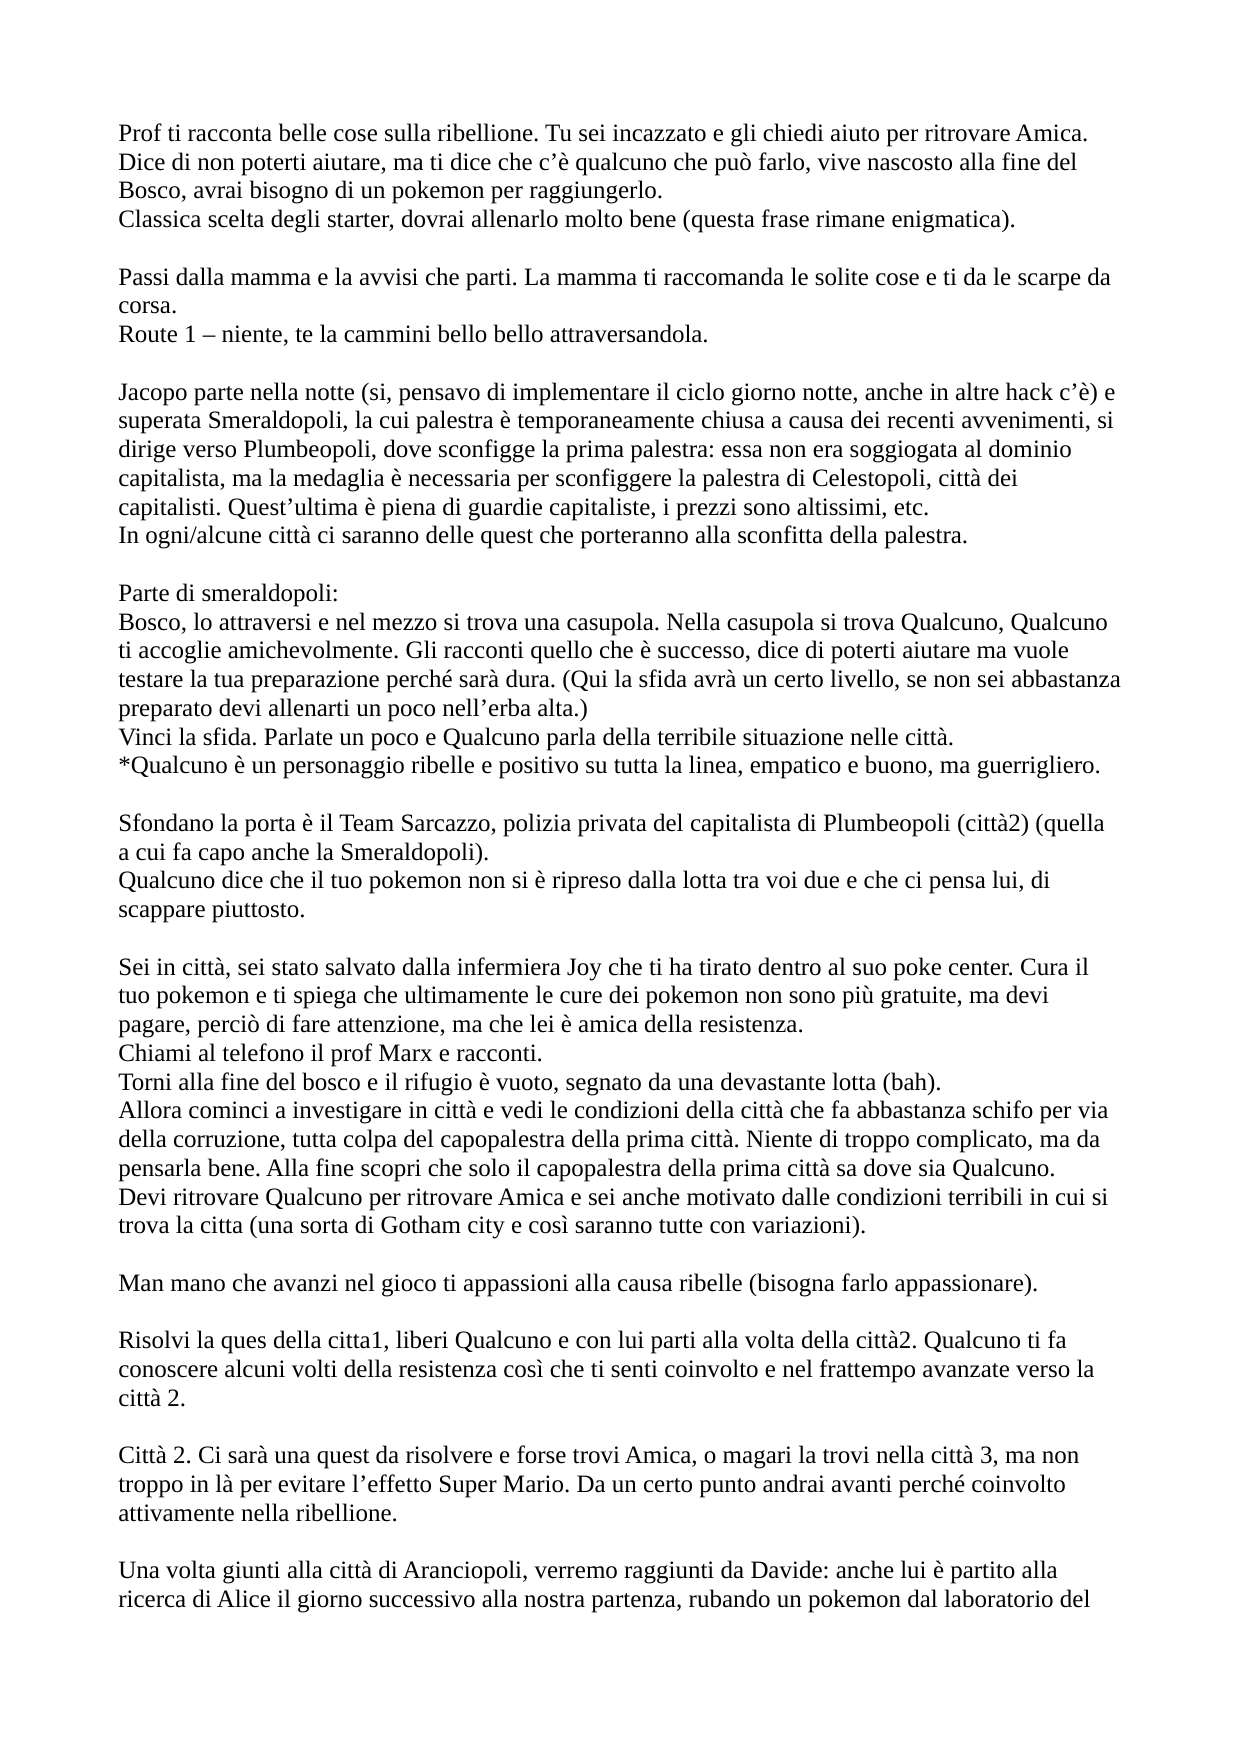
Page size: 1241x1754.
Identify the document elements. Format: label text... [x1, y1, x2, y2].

text Torni alla fine del bosco e il rifugio è vuoto, segnato da una devastante lotta (bah). [118, 1067, 1122, 1096]
text In ogni/alcune città ci saranno delle quest che porteranno alla sconfitta della palestra. [118, 521, 1122, 549]
text Sei in città, sei stato salvato dalla infermiera Joy che ti ha tirato dentro al suo poke center. Cura il tuo pokemon e ti spiega che ultimamente le cure dei pokemon non sono più gratuite, ma devi pagare, perciò di fare attenzione, ma che lei è amica della resistenza. [118, 952, 1122, 1038]
text Passi dalla mamma e la avvisi che parti. La mamma ti raccomanda le solite cose e ti da le scarpe da corsa. [118, 262, 1122, 319]
text Sfondano la porta è il Team Sarcazzo, polizia privata del capitalista di Plumbeopoli (città2) (quella a cui fa capo anche la Smeraldopoli). [118, 808, 1122, 866]
text Man mano che avanzi nel gioco ti appassioni alla causa ribelle (bisogna farlo appassionare). [118, 1268, 1122, 1297]
text Dice di non poterti aiutare, ma ti dice che c’è qualcuno che può farlo, vive nascosto alla fine del Bosco, avrai bisogno di un pokemon per raggiungerlo. [118, 147, 1122, 204]
text Allora cominci a investigare in città e vedi le condizioni della città che fa abbastanza schifo per via della corruzione, tutta colpa del capopalestra della prima città. Niente di troppo complicato, ma da pensarla bene. Alla fine scopri che solo il capopalestra della prima città sa dove sia Qualcuno. [118, 1096, 1122, 1182]
text *Qualcuno è un personaggio ribelle e positivo su tutta la linea, empatico e buono, ma guerrigliero. [118, 751, 1122, 779]
text Devi ritrovare Qualcuno per ritrovare Amica e sei anche motivato dalle condizioni terribili in cui si trova la citta (una sorta di Gotham city e così saranno tutte con variazioni). [118, 1182, 1122, 1239]
text Città 2. Ci sarà una quest da risolvere e forse trovi Amica, o magari la trovi nella città 3, ma non troppo in là per evitare l’effetto Super Mario. Da un certo punto andrai avanti perché coinvolto attivamente nella ribellione. [118, 1441, 1122, 1527]
text Route 1 – niente, te la cammini bello bello attraversandola. [118, 319, 1122, 348]
text Prof ti racconta belle cose sulla ribellione. Tu sei incazzato e gli chiedi aiuto per ritrovare Amica. [118, 118, 1122, 147]
text Qualcuno dice che il tuo pokemon non si è ripreso dalla lotta tra voi due e che ci pensa lui, di scappare piuttosto. [118, 866, 1122, 923]
text Classica scelta degli starter, dovrai allenarlo molto bene (questa frase rimane enigmatica). [118, 204, 1122, 233]
text Bosco, lo attraversi e nel mezzo si trova una casupola. Nella casupola si trova Qualcuno, Qualcuno ti accoglie amichevolmente. Gli racconti quello che è successo, dice di poterti aiutare ma vuole testare la tua preparazione perché sarà dura. (Qui la sfida avrà un certo livello, se non sei abbastanza preparato devi allenarti un poco nell’erba alta.) [118, 607, 1122, 722]
text Una volta giunti alla città di Aranciopoli, verremo raggiunti da Davide: anche lui è partito alla ricerca di Alice il giorno successivo alla nostra partenza, rubando un pokemon dal laboratorio del [118, 1556, 1122, 1613]
text Chiami al telefono il prof Marx e racconti. [118, 1038, 1122, 1067]
text Jacopo parte nella notte (si, pensavo di implementare il ciclo giorno notte, anche in altre hack c’è) e superata Smeraldopoli, la cui palestra è temporaneamente chiusa a causa dei recenti avvenimenti, si dirige verso Plumbeopoli, dove sconfigge la prima palestra: essa non era soggiogata al dominio capitalista, ma la medaglia è necessaria per sconfiggere la palestra di Celestopoli, città dei capitalisti. Quest’ultima è piena di guardie capitaliste, i prezzi sono altissimi, etc. [118, 377, 1122, 521]
text Vinci la sfida. Parlate un poco e Qualcuno parla della terribile situazione nelle città. [118, 722, 1122, 751]
text Risolvi la ques della citta1, liberi Qualcuno e con lui parti alla volta della città2. Qualcuno ti fa conoscere alcuni volti della resistenza così che ti senti coinvolto e nel frattempo avanzate verso la città 2. [118, 1297, 1122, 1412]
text Parte di smeraldopoli: [118, 578, 1122, 607]
